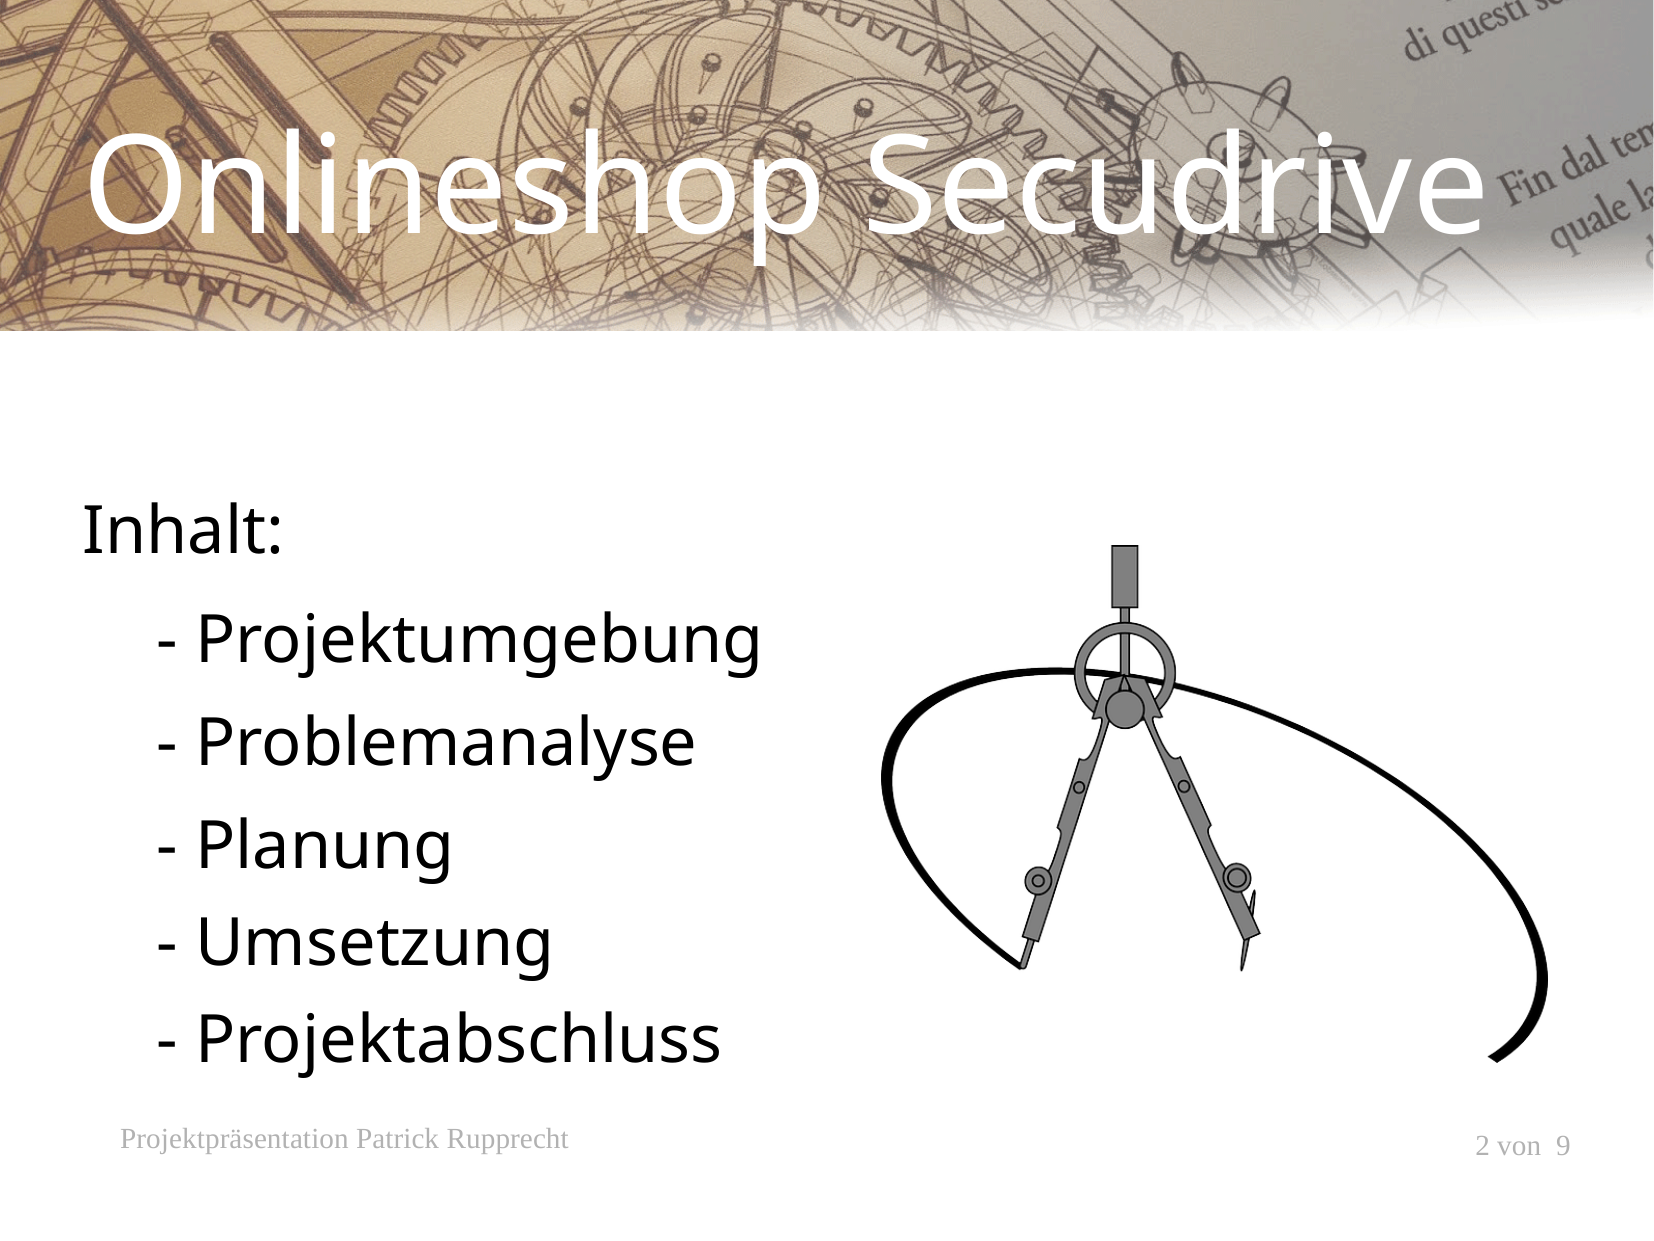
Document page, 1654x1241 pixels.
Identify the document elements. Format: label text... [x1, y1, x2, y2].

picture [881, 545, 1548, 1063]
title Onlineshop Secudrive [82, 76, 1571, 284]
subtitle Inhalt: - Projektumgebung - Problemanalyse - Planung - Umsetzung - Projektabschluss [82, 389, 1571, 1109]
picture [0, 0, 1654, 331]
